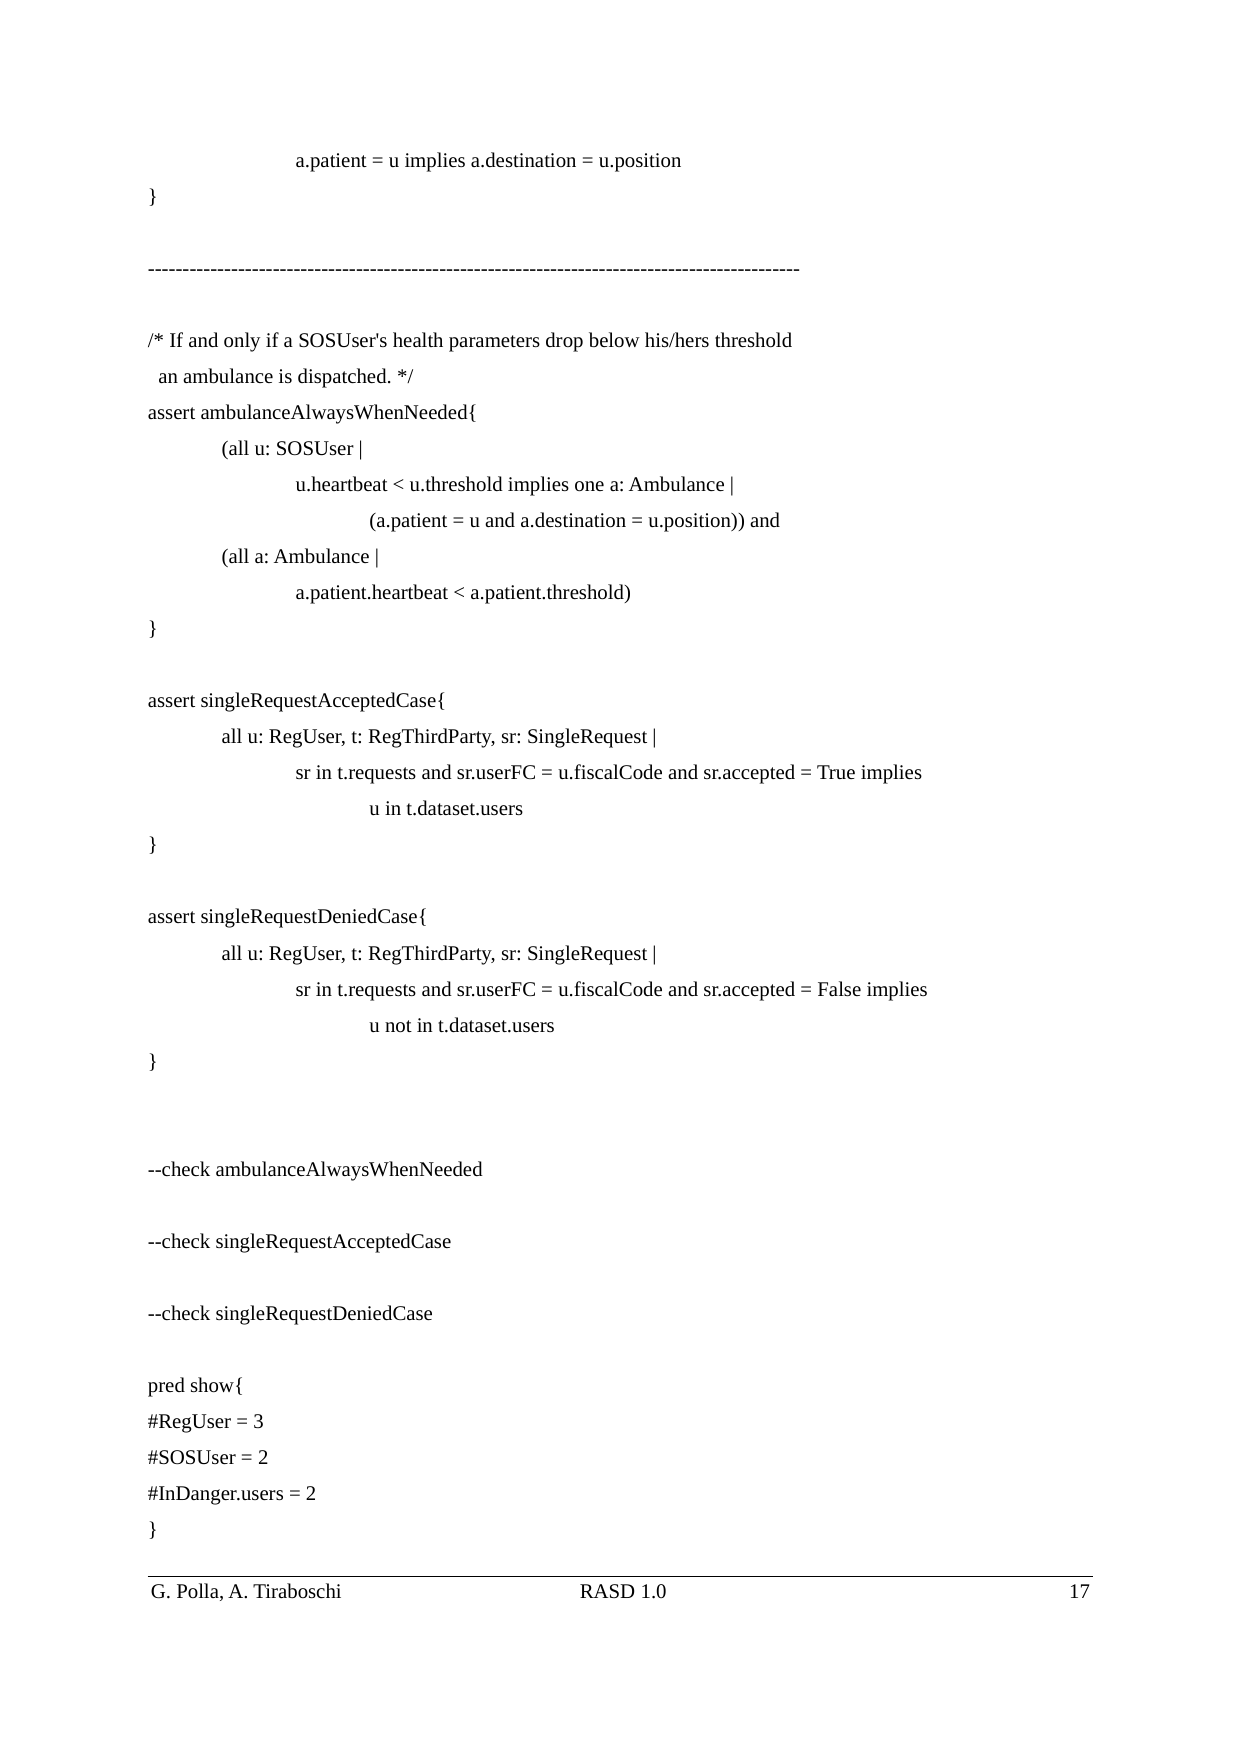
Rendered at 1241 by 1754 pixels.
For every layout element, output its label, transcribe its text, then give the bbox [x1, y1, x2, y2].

text u not in t.dataset.users [148, 1013, 1093, 1037]
text } [148, 1517, 1093, 1541]
text assert singleRequestAcceptedCase{ [148, 688, 1093, 712]
text all u: RegUser, t: RegThirdParty, sr: SingleRequest | [148, 724, 1093, 748]
text a.patient = u implies a.destination = u.position [148, 148, 1093, 172]
text #RegUser = 3 [148, 1409, 1093, 1433]
text --check singleRequestDeniedCase [148, 1301, 1093, 1325]
text sr in t.requests and sr.userFC = u.fiscalCode and sr.accepted = True implies [148, 760, 1093, 784]
text } [148, 1049, 1093, 1073]
text (all a: Ambulance | [148, 544, 1093, 568]
text --check singleRequestAcceptedCase [148, 1229, 1093, 1253]
text } [148, 832, 1093, 856]
text ---------------------------------------------------------------------------------------------- [148, 256, 1093, 280]
text (a.patient = u and a.destination = u.position)) and [148, 508, 1093, 532]
text assert ambulanceAlwaysWhenNeeded{ [148, 400, 1093, 424]
text pred show{ [148, 1373, 1093, 1397]
text all u: RegUser, t: RegThirdParty, sr: SingleRequest | [148, 941, 1093, 964]
text sr in t.requests and sr.userFC = u.fiscalCode and sr.accepted = False implies [148, 977, 1093, 1001]
text #SOSUser = 2 [148, 1445, 1093, 1469]
text u.heartbeat < u.threshold implies one a: Ambulance | [148, 472, 1093, 496]
text (all u: SOSUser | [148, 436, 1093, 460]
text } [148, 184, 1093, 208]
text an ambulance is dispatched. */ [148, 364, 1093, 388]
text u in t.dataset.users [148, 796, 1093, 820]
text /* If and only if a SOSUser's health parameters drop below his/hers threshold [148, 328, 1093, 352]
text a.patient.heartbeat < a.patient.threshold) [148, 580, 1093, 604]
text } [148, 616, 1093, 640]
text assert singleRequestDeniedCase{ [148, 904, 1093, 928]
text --check ambulanceAlwaysWhenNeeded [148, 1157, 1093, 1181]
text #InDanger.users = 2 [148, 1481, 1093, 1505]
